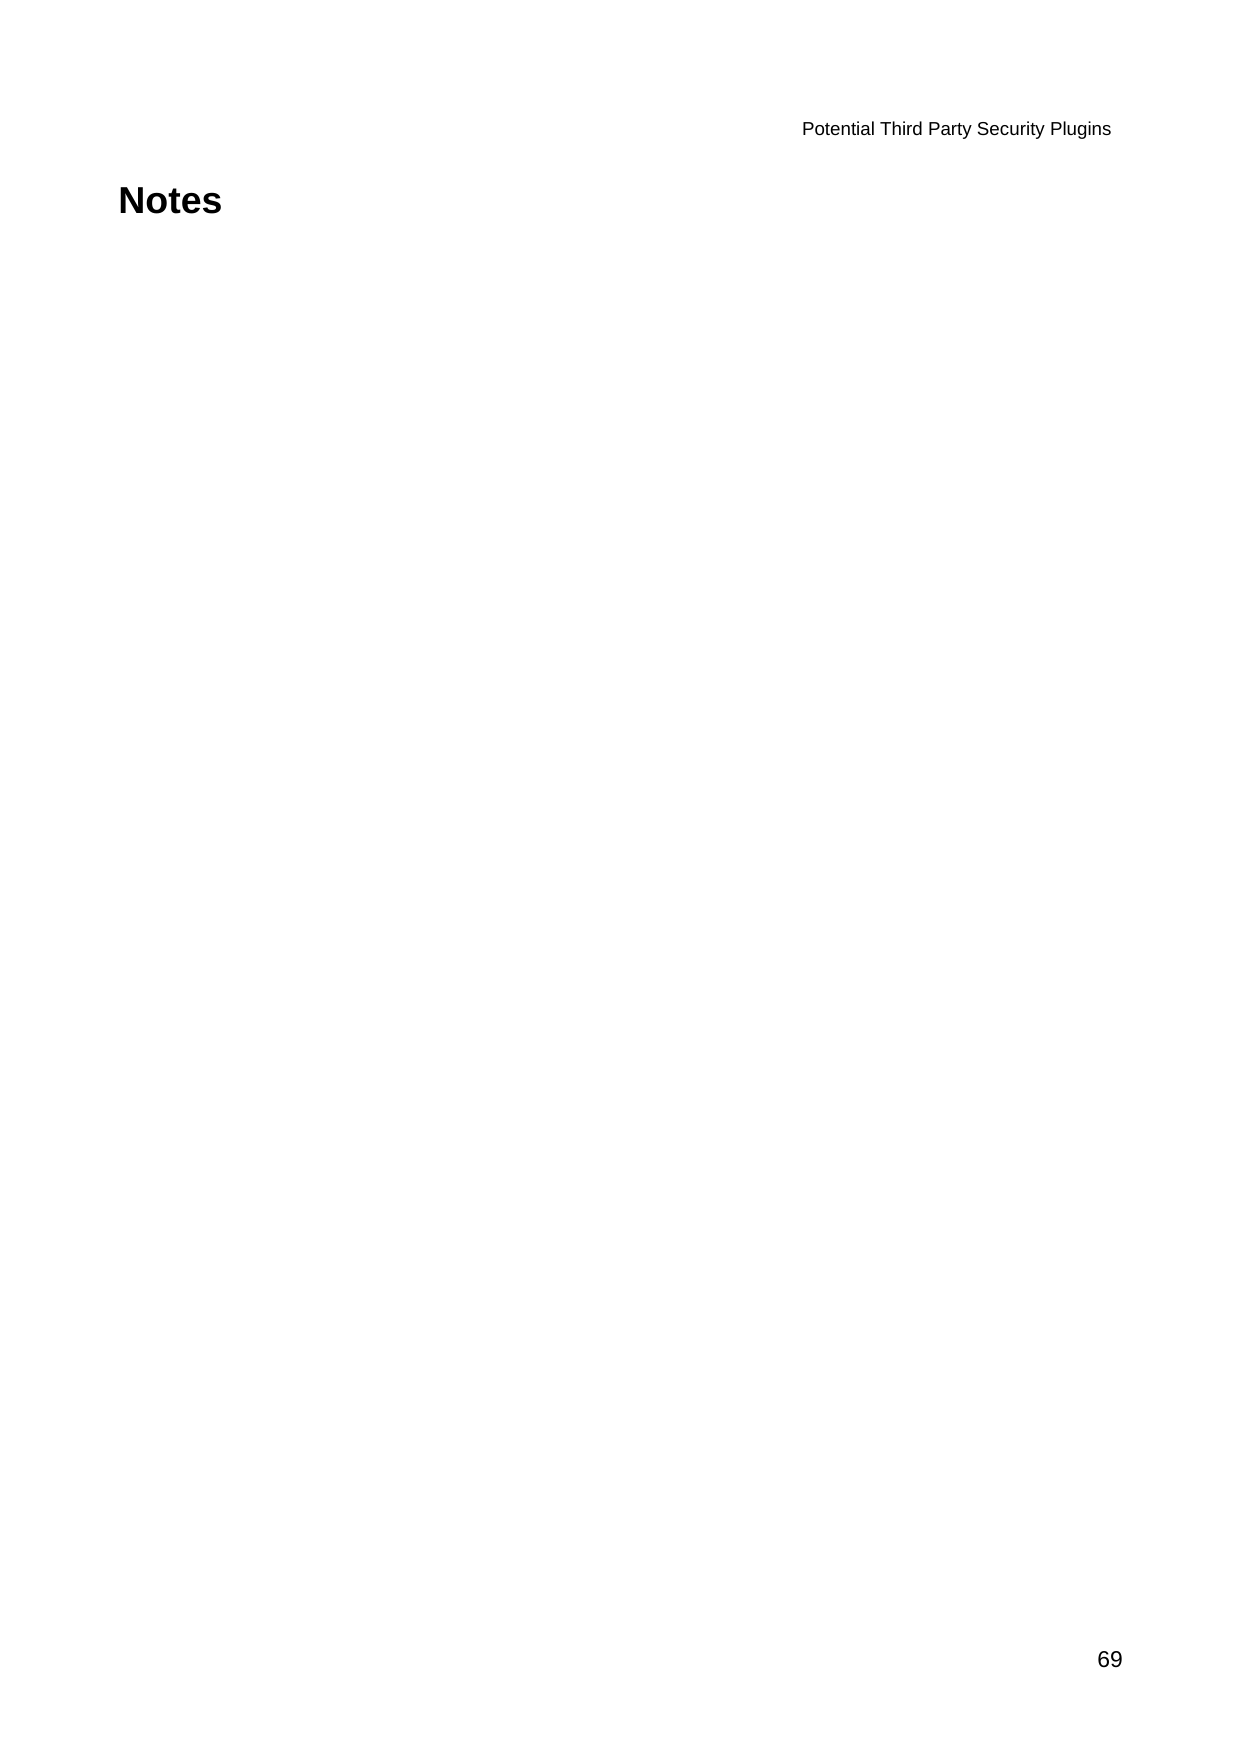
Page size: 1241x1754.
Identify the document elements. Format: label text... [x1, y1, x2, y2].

subtitle Notes [118, 178, 1122, 221]
